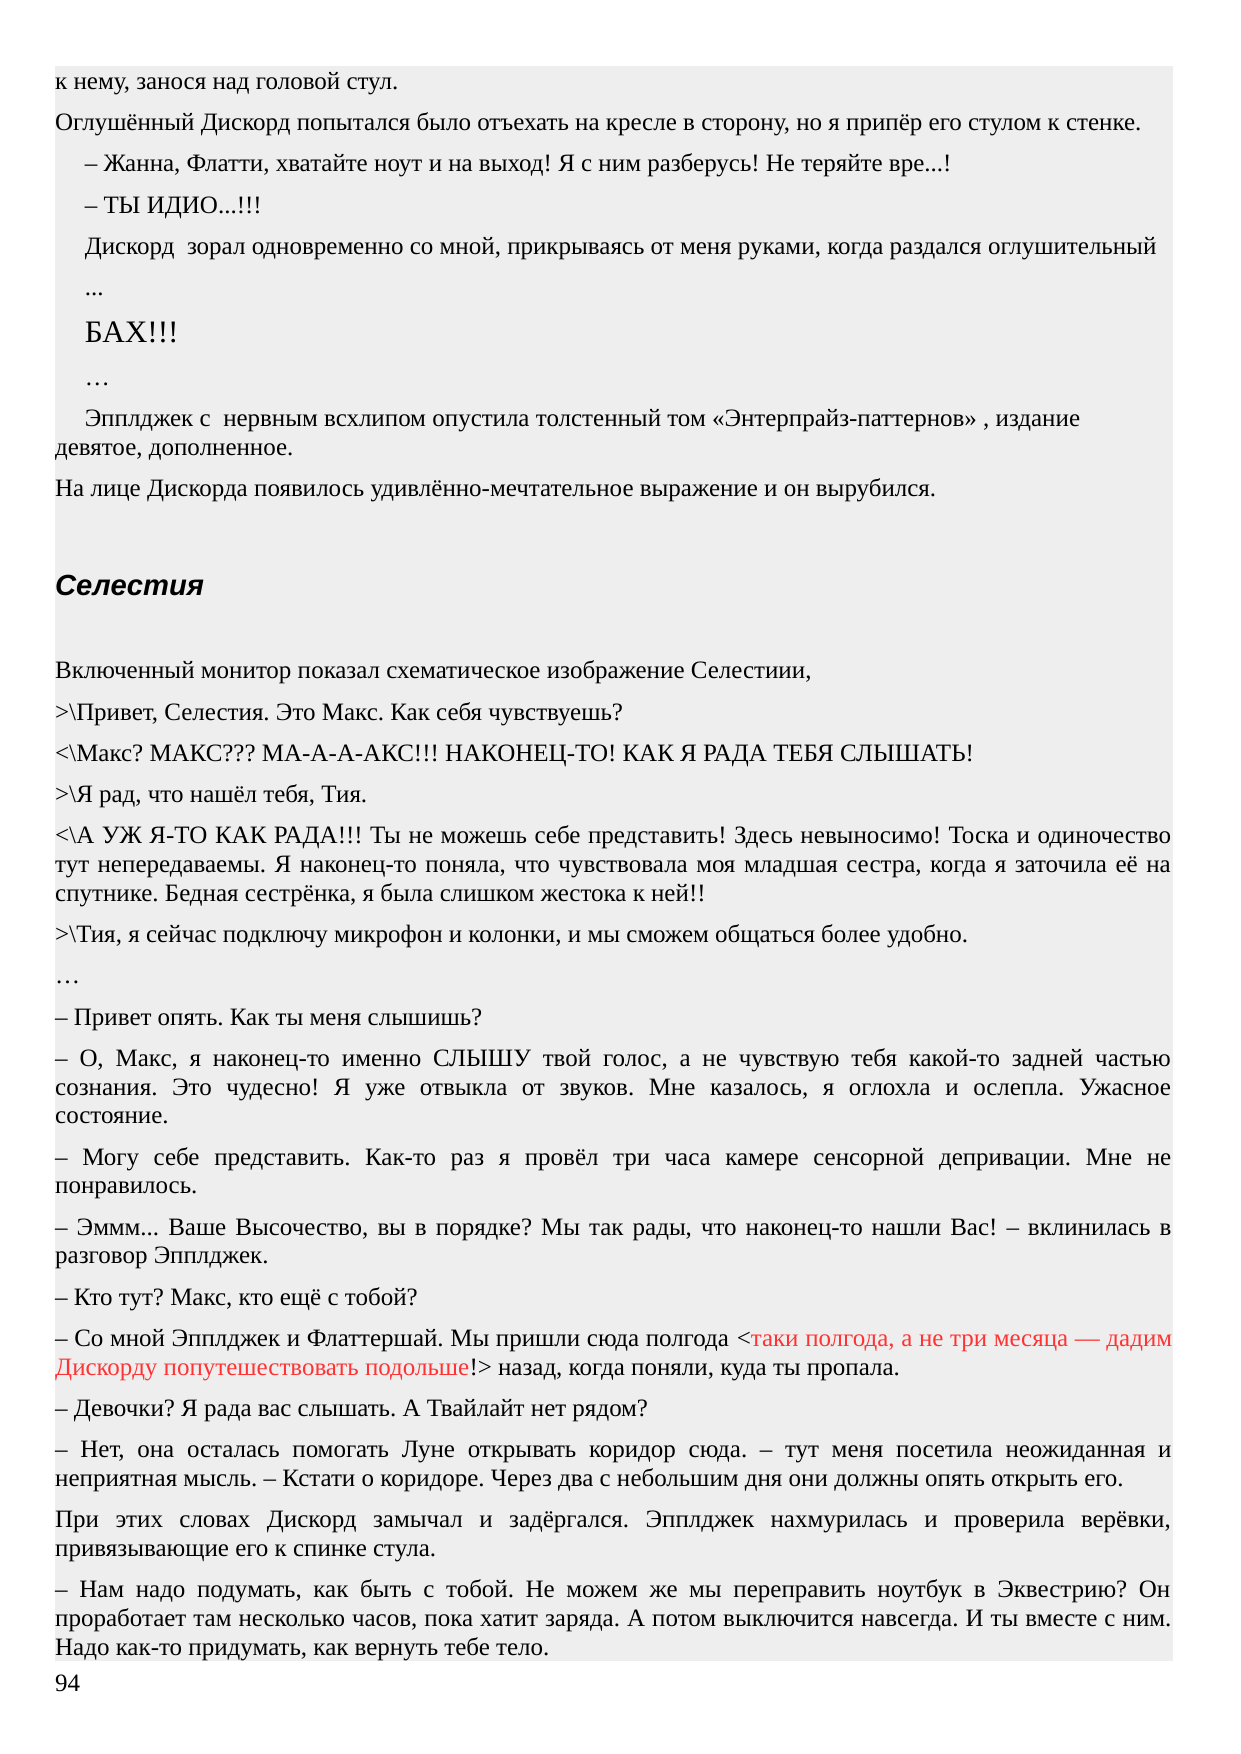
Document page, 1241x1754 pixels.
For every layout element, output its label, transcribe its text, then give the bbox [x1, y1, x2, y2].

text >\Тия, я сейчас подключу микрофон и колонки, и мы сможем общаться более удобно. [55, 919, 1173, 948]
text – Жанна, Флатти, хватайте ноут и на выход! Я с ним разберусь! Не теряйте вре...! [55, 148, 1173, 177]
text – ТЫ ИДИО...!!! [55, 190, 1173, 218]
text При этих словах Дискорд замычал и задёргался. Эпплджек нахмурилась и проверила верёвки, привязывающие его к спинке стула. [55, 1504, 1173, 1562]
text Оглушённый Дискорд попытался было отъехать на кресле в сторону, но я припёр его стулом к стенке. [55, 107, 1173, 136]
text … [55, 362, 1173, 391]
text <\А УЖ Я-ТО КАК РАДА!!! Ты не можешь себе представить! Здесь невыносимо! Тоска и одиночество тут непередаваемы. Я наконец-то поняла, что чувствовала моя младшая сестра, когда я заточила её на спутнике. Бедная сестрёнка, я была слишком жестока к ней!! [55, 821, 1173, 907]
text На лице Дискорда появилось удивлённо-мечтательное выражение и он вырубился. [55, 473, 1173, 502]
text – Кто тут? Макс, кто ещё с тобой? [55, 1282, 1173, 1311]
text >\Привет, Селестия. Это Макс. Как себя чувствуешь? [55, 697, 1173, 726]
text Эпплджек с нервным всхлипом опустила толстенный том «Энтерпрайз-паттернов» , издание девятое, дополненное. [55, 403, 1173, 461]
text – Привет опять. Как ты меня слышишь? [55, 1002, 1173, 1031]
text … [55, 961, 1173, 989]
text ... [55, 272, 1173, 301]
text Включенный монитор показал схематическое изображение Селестиии, [55, 656, 1173, 684]
list к нему, занося над головой стул. [55, 66, 1173, 95]
text – Нам надо подумать, как быть с тобой. Не можем же мы переправить ноутбук в Эквестрию? Он проработает там несколько часов, пока хатит заряда. А потом выключится навсегда. И ты вместе с ним. Надо как-то придумать, как вернуть тебе тело. [55, 1574, 1173, 1661]
subtitle Селестия [55, 568, 1173, 602]
text – Могу себе представить. Как-то раз я провёл три часа камере сенсорной депривации. Мне не понравилось. [55, 1142, 1173, 1199]
text – Нет, она осталась помогать Луне открывать коридор сюда. – тут меня посетила неожиданная и неприятная мысль. – Кстати о коридоре. Через два с небольшим дня они должны опять открыть его. [55, 1434, 1173, 1492]
text – Со мной Эпплджек и Флаттершай. Мы пришли сюда полгода <таки полгода, а не три месяца — дадим Дискорду попутешествовать подольше!> назад, когда поняли, куда ты пропала. [55, 1323, 1173, 1381]
text >\Я рад, что нашёл тебя, Тия. [55, 779, 1173, 808]
text – Девочки? Я рада вас слышать. А Твайлайт нет рядом? [55, 1393, 1173, 1422]
text – О, Макс, я наконец-то именно СЛЫШУ твой голос, а не чувствую тебя какой-то задней частью сознания. Это чудесно! Я уже отвыкла от звуков. Мне казалось, я оглохла и ослепла. Ужасное состояние. [55, 1043, 1173, 1129]
text Дискорд зорал одновременно со мной, прикрываясь от меня руками, когда раздался оглушительный [55, 231, 1173, 260]
text <\Макс? МАКС??? МА-А-А-АКС!!! НАКОНЕЦ-ТО! КАК Я РАДА ТЕБЯ СЛЫШАТЬ! [55, 738, 1173, 767]
text – Эммм... Ваше Высочество, вы в порядке? Мы так рады, что наконец-то нашли Вас! – вклинилась в разговор Эпплджек. [55, 1212, 1173, 1269]
text БАХ!!! [55, 313, 1173, 349]
